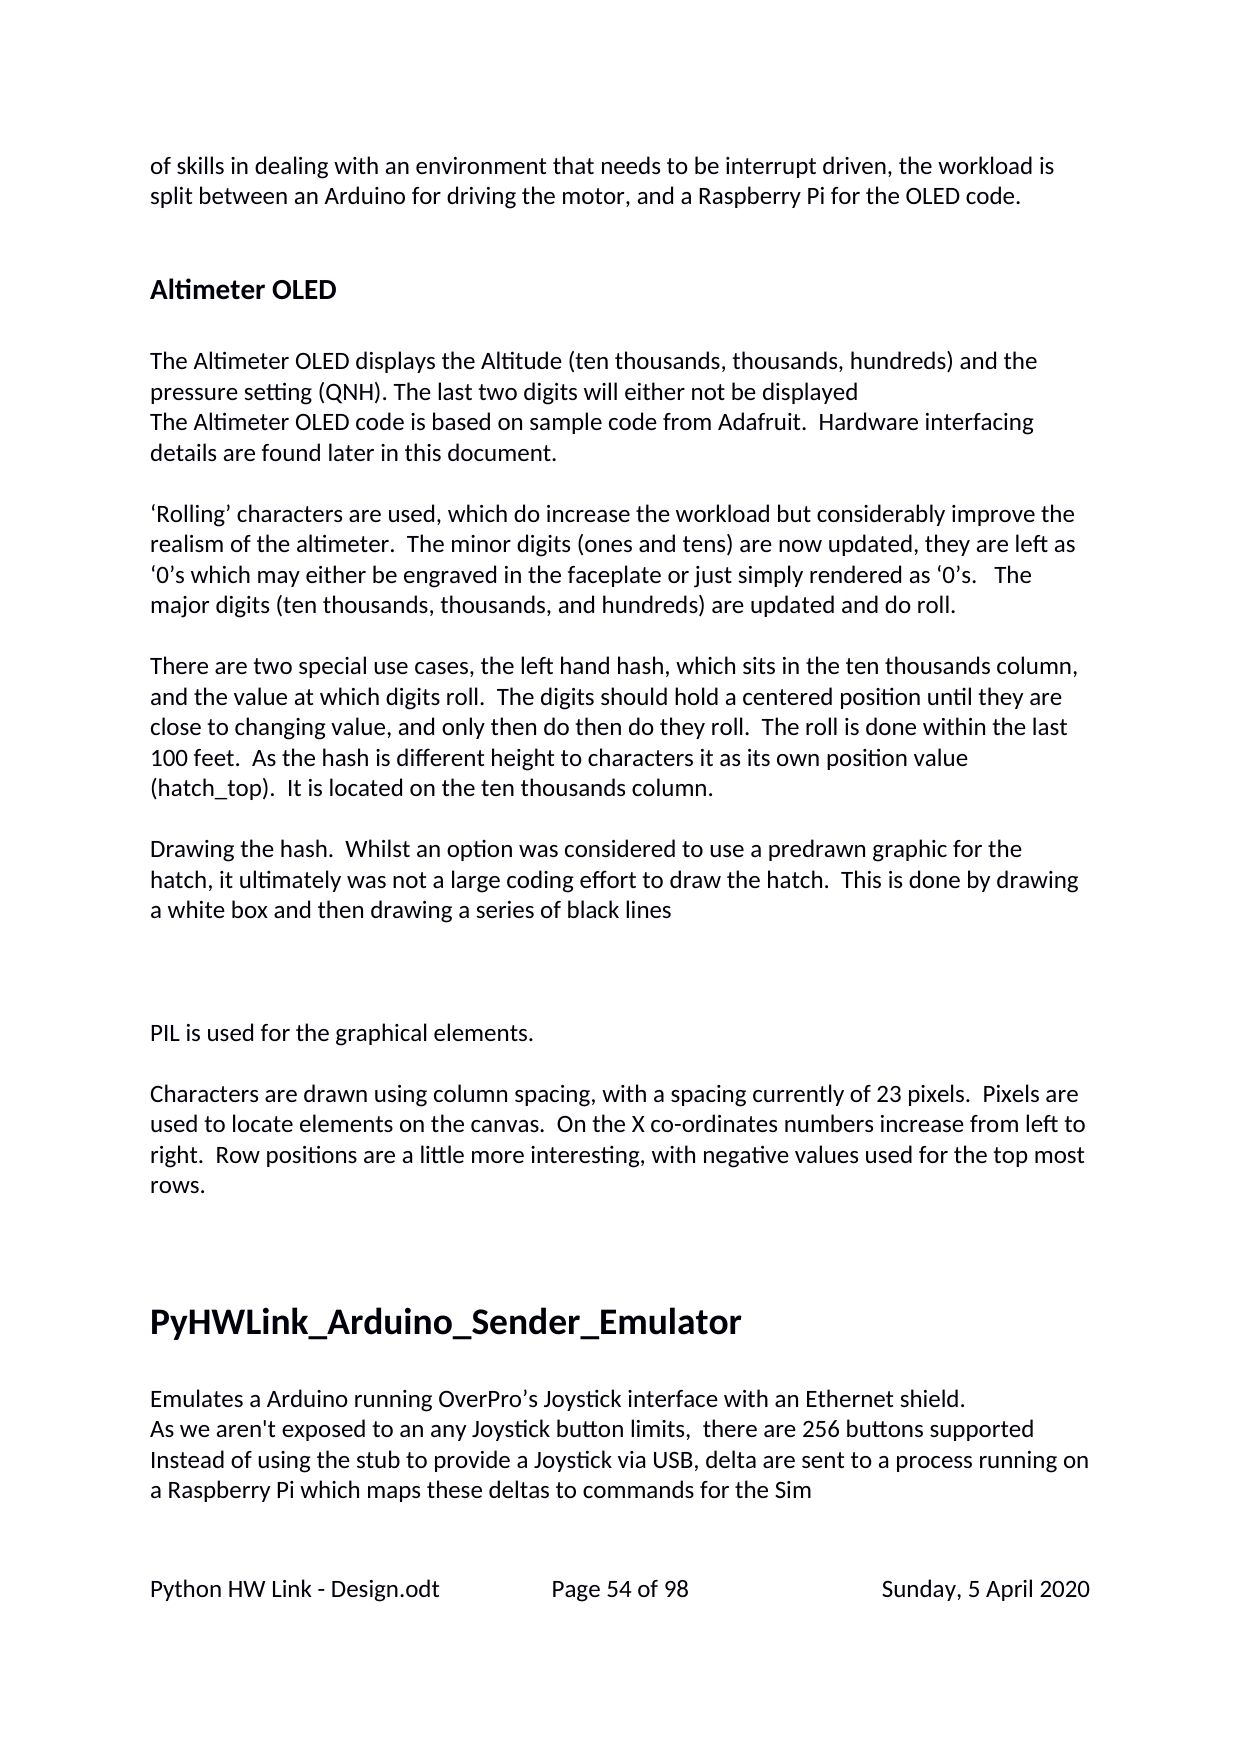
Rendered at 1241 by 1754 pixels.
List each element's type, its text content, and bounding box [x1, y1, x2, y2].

text Instead of using the stub to provide a Joystick via USB, delta are sent to a process running on a Raspberry Pi which maps these deltas to commands for the Sim [150, 1444, 1090, 1505]
text Emulates a Arduino running OverPro’s Joystick interface with an Ethernet shield. [150, 1383, 1090, 1413]
text The Altimeter OLED code is based on sample code from Adafruit. Hardware interfacing details are found later in this document. [150, 406, 1090, 467]
text Characters are drawn using column spacing, with a spacing currently of 23 pixels. Pixels are used to locate elements on the canvas. On the X co-ordinates numbers increase from left to right. Row positions are a little more interesting, with negative values used for the top most rows. [150, 1078, 1090, 1200]
text There are two special use cases, the left hand hash, which sits in the ten thousands column, and the value at which digits roll. The digits should hold a centered position until they are close to changing value, and only then do then do they roll. The roll is done within the last 100 feet. As the hash is different height to characters it as its own position value (hatch_top). It is located on the ten thousands column. [150, 650, 1090, 803]
text of skills in dealing with an environment that needs to be interrupt driven, the workload is split between an Arduino for driving the motor, and a Raspberry Pi for the OLED code. [150, 150, 1090, 211]
text The Altimeter OLED displays the Altitude (ten thousands, thousands, hundreds) and the pressure setting (QNH). The last two digits will either not be displayed [150, 345, 1090, 406]
text Drawing the hash. Whilst an option was considered to use a predrawn graphic for the hatch, it ultimately was not a large coding effort to draw the hatch. This is done by drawing a white box and then drawing a series of black lines [150, 833, 1090, 925]
text As we aren't exposed to an any Joystick button limits, there are 256 buttons supported [150, 1413, 1090, 1444]
subtitle Altimeter OLED [150, 271, 1090, 306]
text ‘Rolling’ characters are used, which do increase the workload but considerably improve the realism of the altimeter. The minor digits (ones and tens) are now updated, they are left as ‘0’s which may either be engraved in the faceplate or just simply rendered as ‘0’s. The major digits (ten thousands, thousands, and hundreds) are updated and do roll. [150, 498, 1090, 620]
text PIL is used for the graphical elements. [150, 1017, 1090, 1047]
subtitle PyHWLink_Arduino_Sender_Emulator [150, 1298, 1090, 1344]
